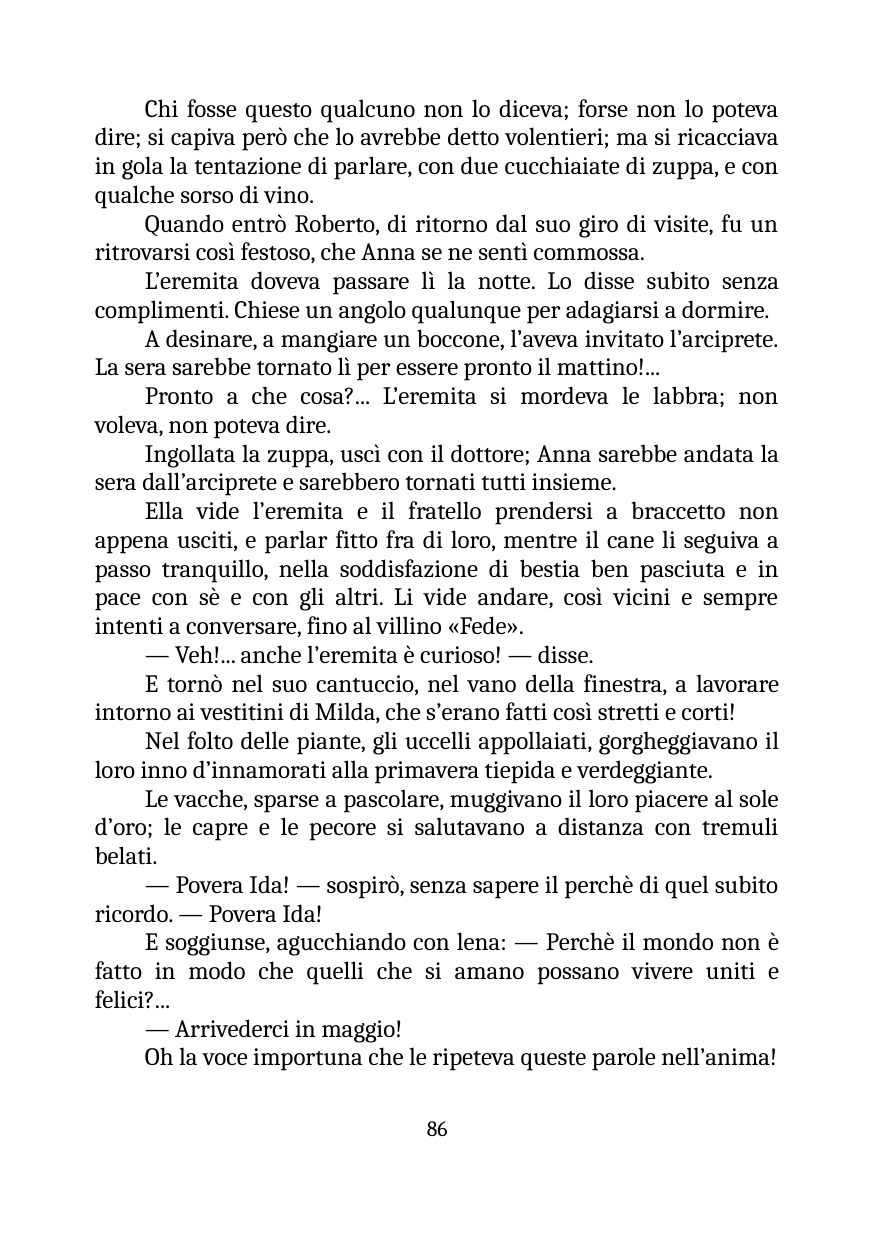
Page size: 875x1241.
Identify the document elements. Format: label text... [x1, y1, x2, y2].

text E tornò nel suo cantuccio, nel vano della finestra, a lavorare intorno ai vestitini di Milda, che s’erano fatti così stretti e corti! [94, 669, 779, 727]
text E soggiunse, agucchiando con lena: — Perchè il mondo non è fatto in modo che quelli che si amano possano vivere uniti e felici?... [94, 928, 779, 1014]
text Le vacche, sparse a pascolare, muggivano il loro piacere al sole d’oro; le capre e le pecore si salutavano a distanza con tremuli belati. [94, 784, 779, 871]
text Pronto a che cosa?... L’eremita si mordeva le labbra; non voleva, non poteva dire. [94, 382, 779, 439]
text L’eremita doveva passare lì la notte. Lo disse subito senza complimenti. Chiese un angolo qualunque per adagiarsi a dormire. [94, 267, 779, 324]
text Nel folto delle piante, gli uccelli appollaiati, gorgheggiavano il loro inno d’innamorati alla primavera tiepida e verdeggiante. [94, 727, 779, 784]
text Ella vide l’eremita e il fratello prendersi a braccetto non appena usciti, e parlar fitto fra di loro, mentre il cane li seguiva a passo tranquillo, nella soddisfazione di bestia ben pasciuta e in pace con sè e con gli altri. Li vide andare, così vicini e sempre intenti a conversare, fino al villino «Fede». [94, 497, 779, 641]
text Chi fosse questo qualcuno non lo diceva; forse non lo poteva dire; si capiva però che lo avrebbe detto volentieri; ma si ricacciava in gola la tentazione di parlare, con due cucchiaiate di zuppa, e con qualche sorso di vino. [94, 94, 779, 209]
text Ingollata la zuppa, uscì con il dottore; Anna sarebbe andata la sera dall’arciprete e sarebbero tornati tutti insieme. [94, 439, 779, 497]
text Oh la voce importuna che le ripeteva queste parole nell’anima! [94, 1043, 779, 1072]
text — Arrivederci in maggio! [94, 1014, 779, 1043]
text A desinare, a mangiare un boccone, l’aveva invitato l’arciprete. La sera sarebbe tornato lì per essere pronto il mattino!... [94, 324, 779, 382]
text — Povera Ida! — sospirò, senza sapere il perchè di quel subito ricordo. — Povera Ida! [94, 871, 779, 928]
text — Veh!... anche l’eremita è curioso! — disse. [94, 641, 779, 669]
text Quando entrò Roberto, di ritorno dal suo giro di visite, fu un ritrovarsi così festoso, che Anna se ne sentì commossa. [94, 209, 779, 267]
